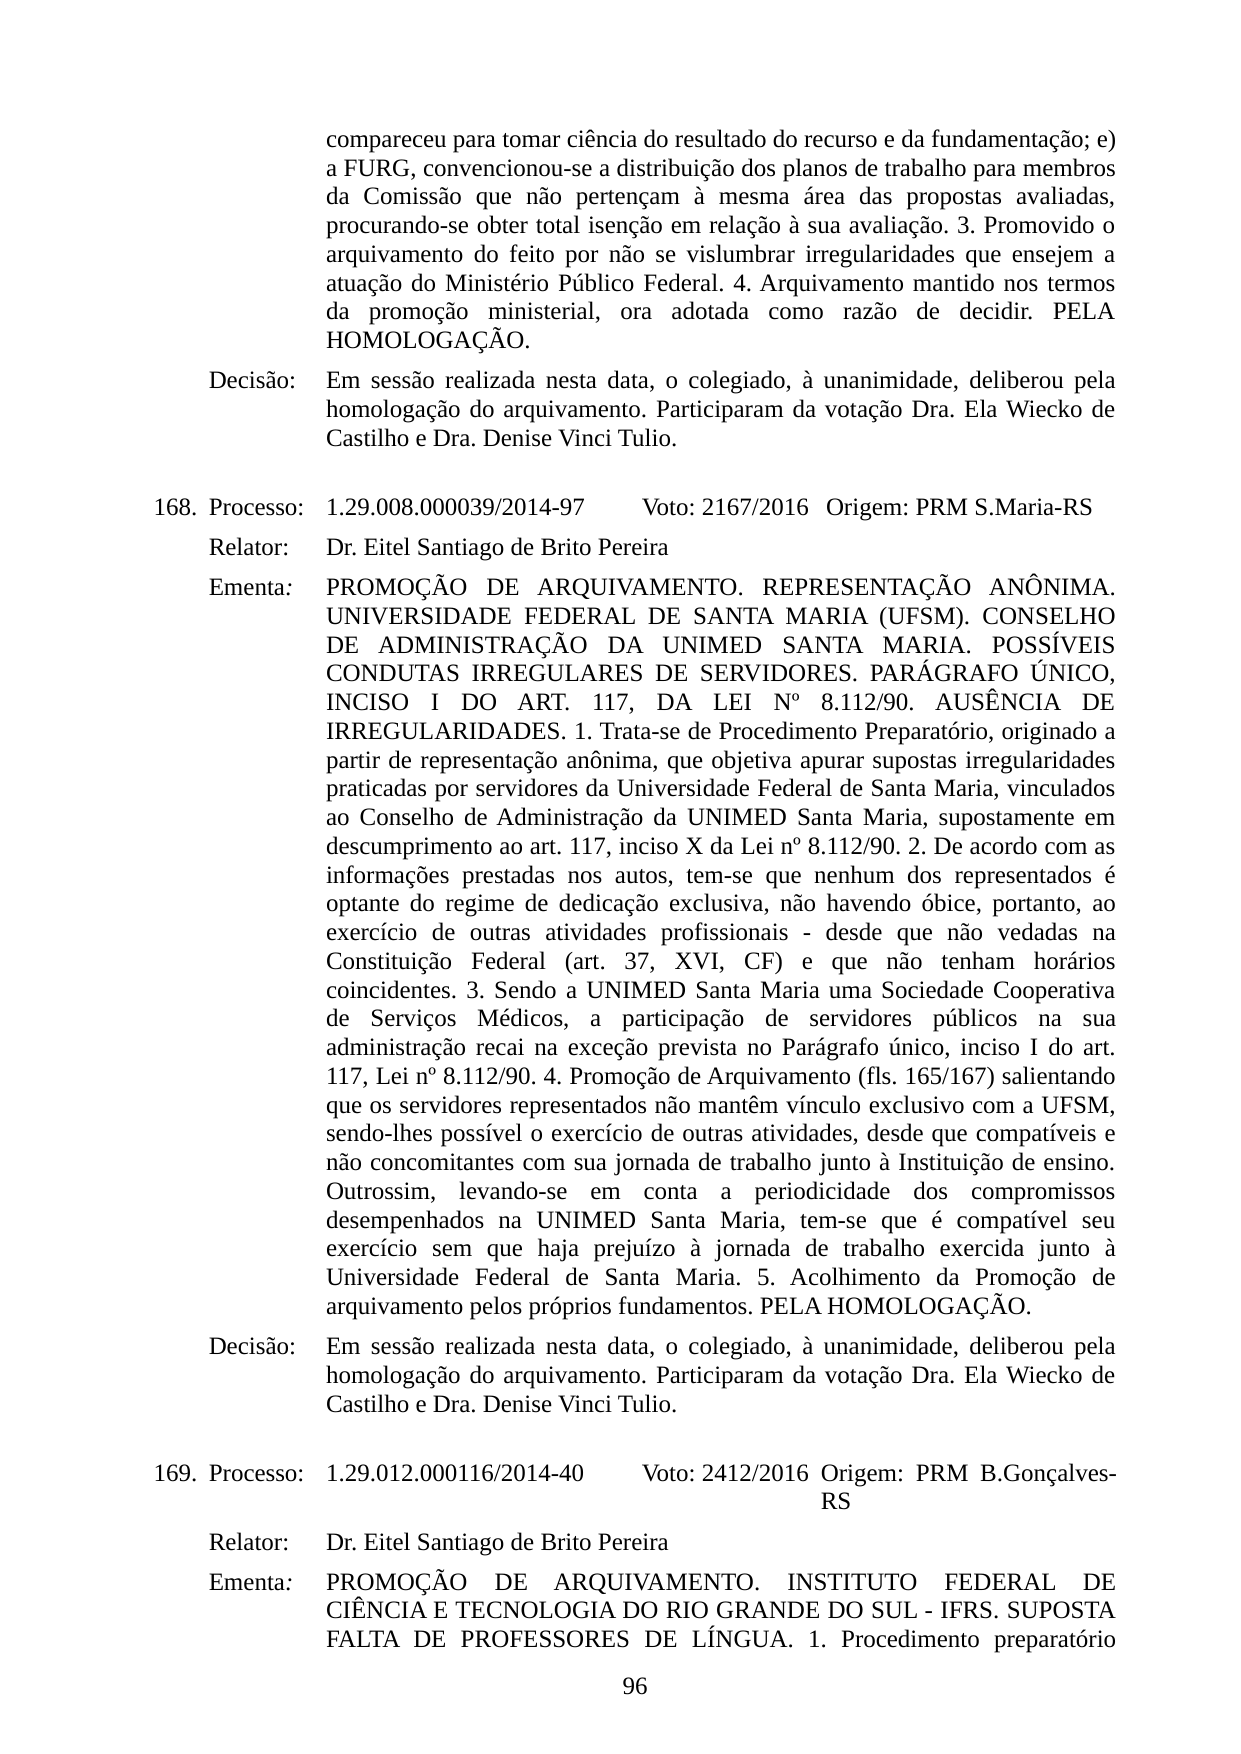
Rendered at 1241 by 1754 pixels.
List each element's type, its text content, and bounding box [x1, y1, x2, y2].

table_header Voto: 2167/2016 [636, 486, 820, 526]
table_cell PROMOÇÃO DE ARQUIVAMENTO. REPRESENTAÇÃO ANÔNIMA. UNIVERSIDADE FEDERAL DE SANTA MARIA (UFSM). CONSELHO DE ADMINISTRAÇÃO DA UNIMED SANTA MARIA. POSSÍVEIS CONDUTAS IRREGULARES DE SERVIDORES. PARÁGRAFO ÚNICO, INCISO I DO ART. 117, DA LEI Nº 8.112/90. AUSÊNCIA DE IRREGULARIDADES. 1. Trata-se de Procedimento Preparatório, originado a partir de representação anônima, que objetiva apurar supostas irregularidades praticadas por servidores da Universidade Federal de Santa Maria, vinculados ao Conselho de Administração da UNIMED Santa Maria, supostamente em descumprimento ao art. 117, inciso X da Lei nº 8.112/90. 2. De acordo com as informações prestadas nos autos, tem-se que nenhum dos representados é optante do regime de dedicação exclusiva, não havendo óbice, portanto, ao exercício de outras atividades profissionais - desde que não vedadas na Constituição Federal (art. 37, XVI, CF) e que não tenham horários coincidentes. 3. Sendo a UNIMED Santa Maria uma Sociedade Cooperativa de Serviços Médicos, a participação de servidores públicos na sua administração recai na exceção prevista no Parágrafo único, inciso I do art. 117, Lei nº 8.112/90. 4. Promoção de Arquivamento (fls. 165/167) salientando que os servidores representados não mantêm vínculo exclusivo com a UFSM, sendo-lhes possível o exercício de outras atividades, desde que compatíveis e não concomitantes com sua jornada de trabalho junto à Instituição de ensino. Outrossim, levando-se em conta a periodicidade dos compromissos desempenhados na UNIMED Santa Maria, tem-se que é compatível seu exercício sem que haja prejuízo à jornada de trabalho exercida junto à Universidade Federal de Santa Maria. 5. Acolhimento da Promoção de arquivamento pelos próprios fundamentos. PELA HOMOLOGAÇÃO. [320, 566, 1122, 1325]
table_cell Decisão: [203, 360, 320, 457]
table_cell PROMOÇÃO DE ARQUIVAMENTO. INSTITUTO FEDERAL DE CIÊNCIA E TECNOLOGIA DO RIO GRANDE DO SUL - IFRS. SUPOSTA FALTA DE PROFESSORES DE LÍNGUA. 1. Procedimento preparatório [320, 1561, 1123, 1659]
table_cell Dr. Eitel Santiago de Brito Pereira [320, 1521, 1123, 1561]
table_header Processo: [203, 486, 320, 526]
table_cell Ementa: [203, 566, 320, 1325]
table_cell [148, 1521, 203, 1561]
table_cell Relator: [203, 526, 320, 566]
table_cell [148, 1561, 203, 1659]
table_cell [148, 360, 203, 457]
table_cell Relator: [203, 1521, 320, 1561]
table_header 1.29.008.000039/2014-97 [320, 486, 636, 526]
table_header Voto: 2412/2016 [636, 1452, 815, 1521]
table_cell [148, 566, 203, 1325]
table_cell Em sessão realizada nesta data, o colegiado, à unanimidade, deliberou pela homologação do arquivamento. Participaram da votação Dra. Ela Wiecko de Castilho e Dra. Denise Vinci Tulio. [320, 360, 1122, 457]
table_header 1.29.012.000116/2014-40 [320, 1452, 636, 1521]
table_cell Decisão: [203, 1325, 320, 1423]
table_header 168. [148, 486, 203, 526]
table_cell [203, 118, 320, 359]
table_cell [148, 1325, 203, 1423]
table_header 169. [148, 1452, 203, 1521]
table_cell Dr. Eitel Santiago de Brito Pereira [320, 526, 1122, 566]
table_header Origem: PRM B.Gonçalves-RS [815, 1452, 1123, 1521]
table_cell [148, 118, 203, 359]
table_cell Ementa: [203, 1561, 320, 1659]
table_header Processo: [203, 1452, 320, 1521]
table_cell [148, 526, 203, 566]
table_cell Em sessão realizada nesta data, o colegiado, à unanimidade, deliberou pela homologação do arquivamento. Participaram da votação Dra. Ela Wiecko de Castilho e Dra. Denise Vinci Tulio. [320, 1325, 1122, 1423]
table_header Origem: PRM S.Maria-RS [820, 486, 1122, 526]
table_cell compareceu para tomar ciência do resultado do recurso e da fundamentação; e) a FURG, convencionou-se a distribuição dos planos de trabalho para membros da Comissão que não pertençam à mesma área das propostas avaliadas, procurando-se obter total isenção em relação à sua avaliação. 3. Promovido o arquivamento do feito por não se vislumbrar irregularidades que ensejem a atuação do Ministério Público Federal. 4. Arquivamento mantido nos termos da promoção ministerial, ora adotada como razão de decidir. PELA HOMOLOGAÇÃO. [320, 118, 1122, 359]
